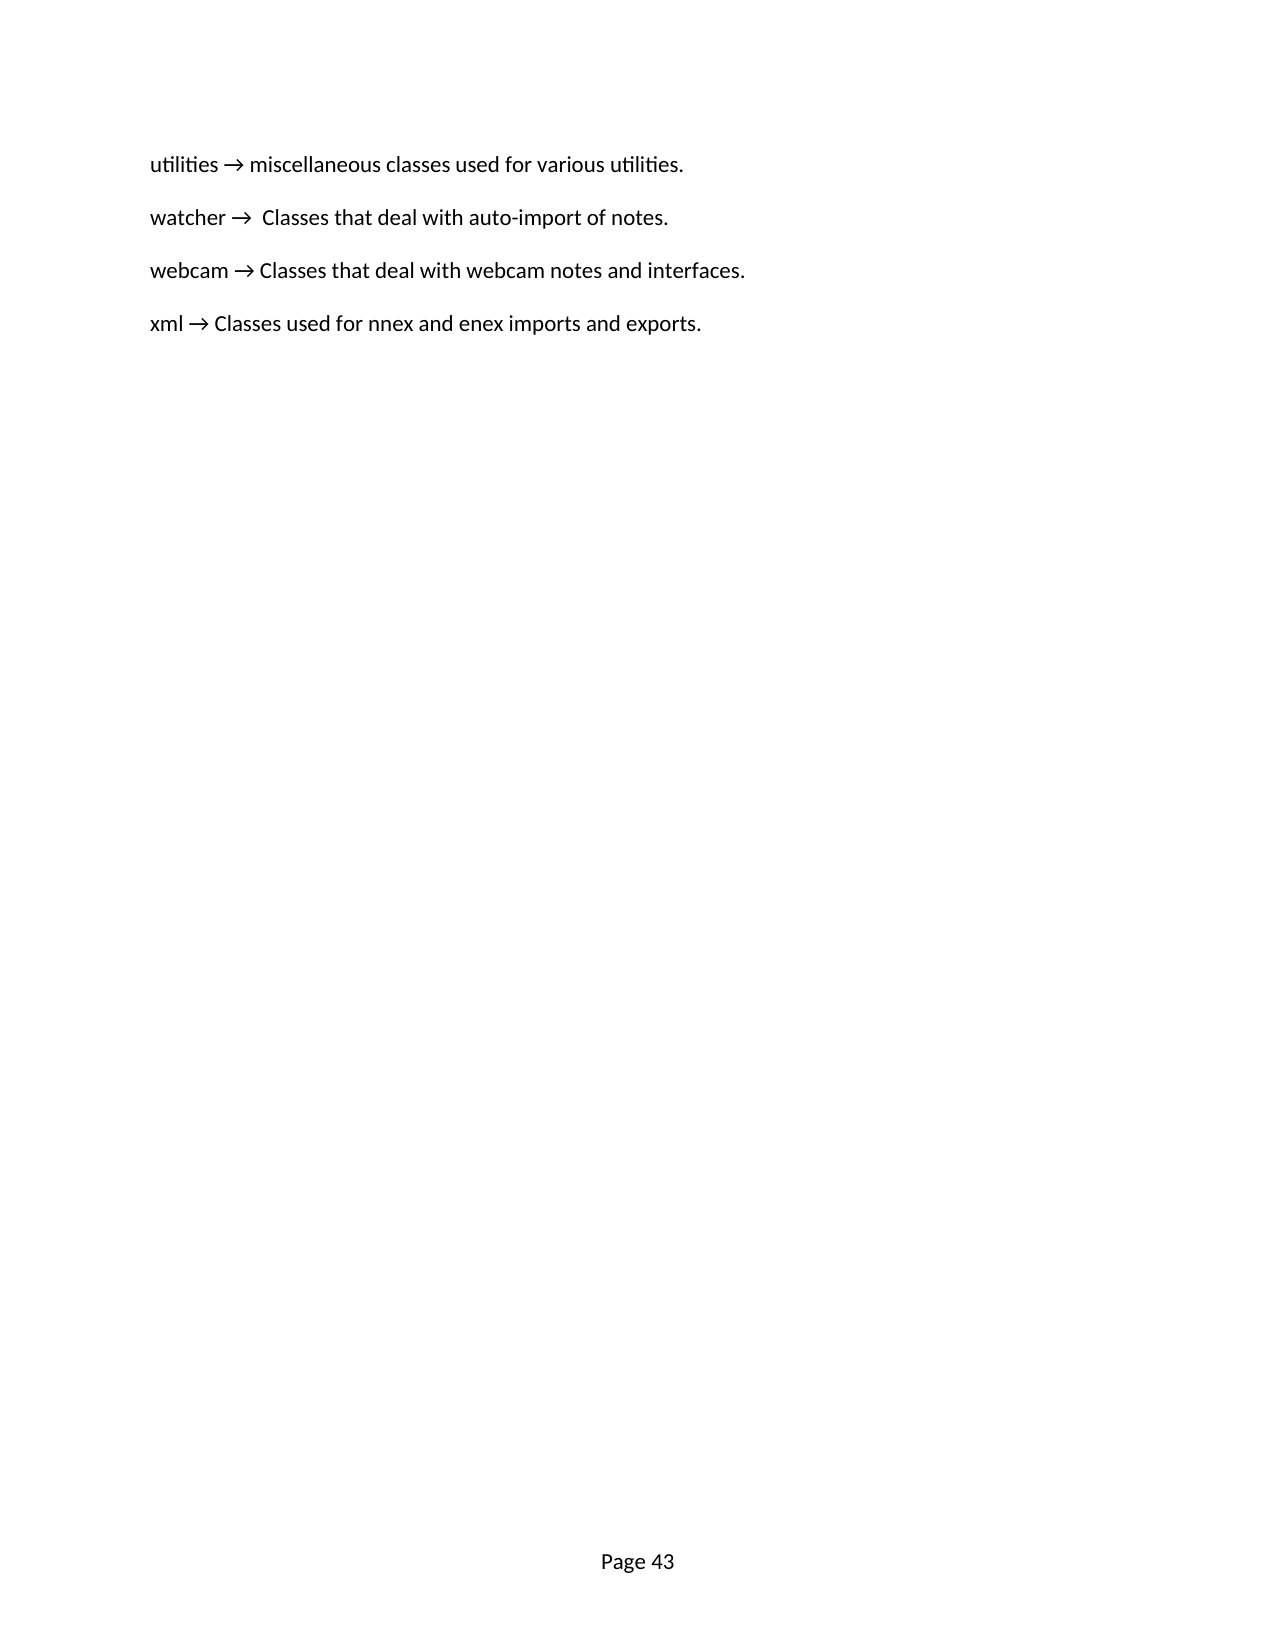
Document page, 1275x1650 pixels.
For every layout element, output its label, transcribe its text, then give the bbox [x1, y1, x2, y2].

text webcam → Classes that deal with webcam notes and interfaces. [150, 256, 1125, 284]
text watcher → Classes that deal with auto-import of notes. [150, 203, 1125, 231]
text xml → Classes used for nnex and enex imports and exports. [150, 309, 1125, 337]
text utilities → miscellaneous classes used for various utilities. [150, 150, 1125, 178]
